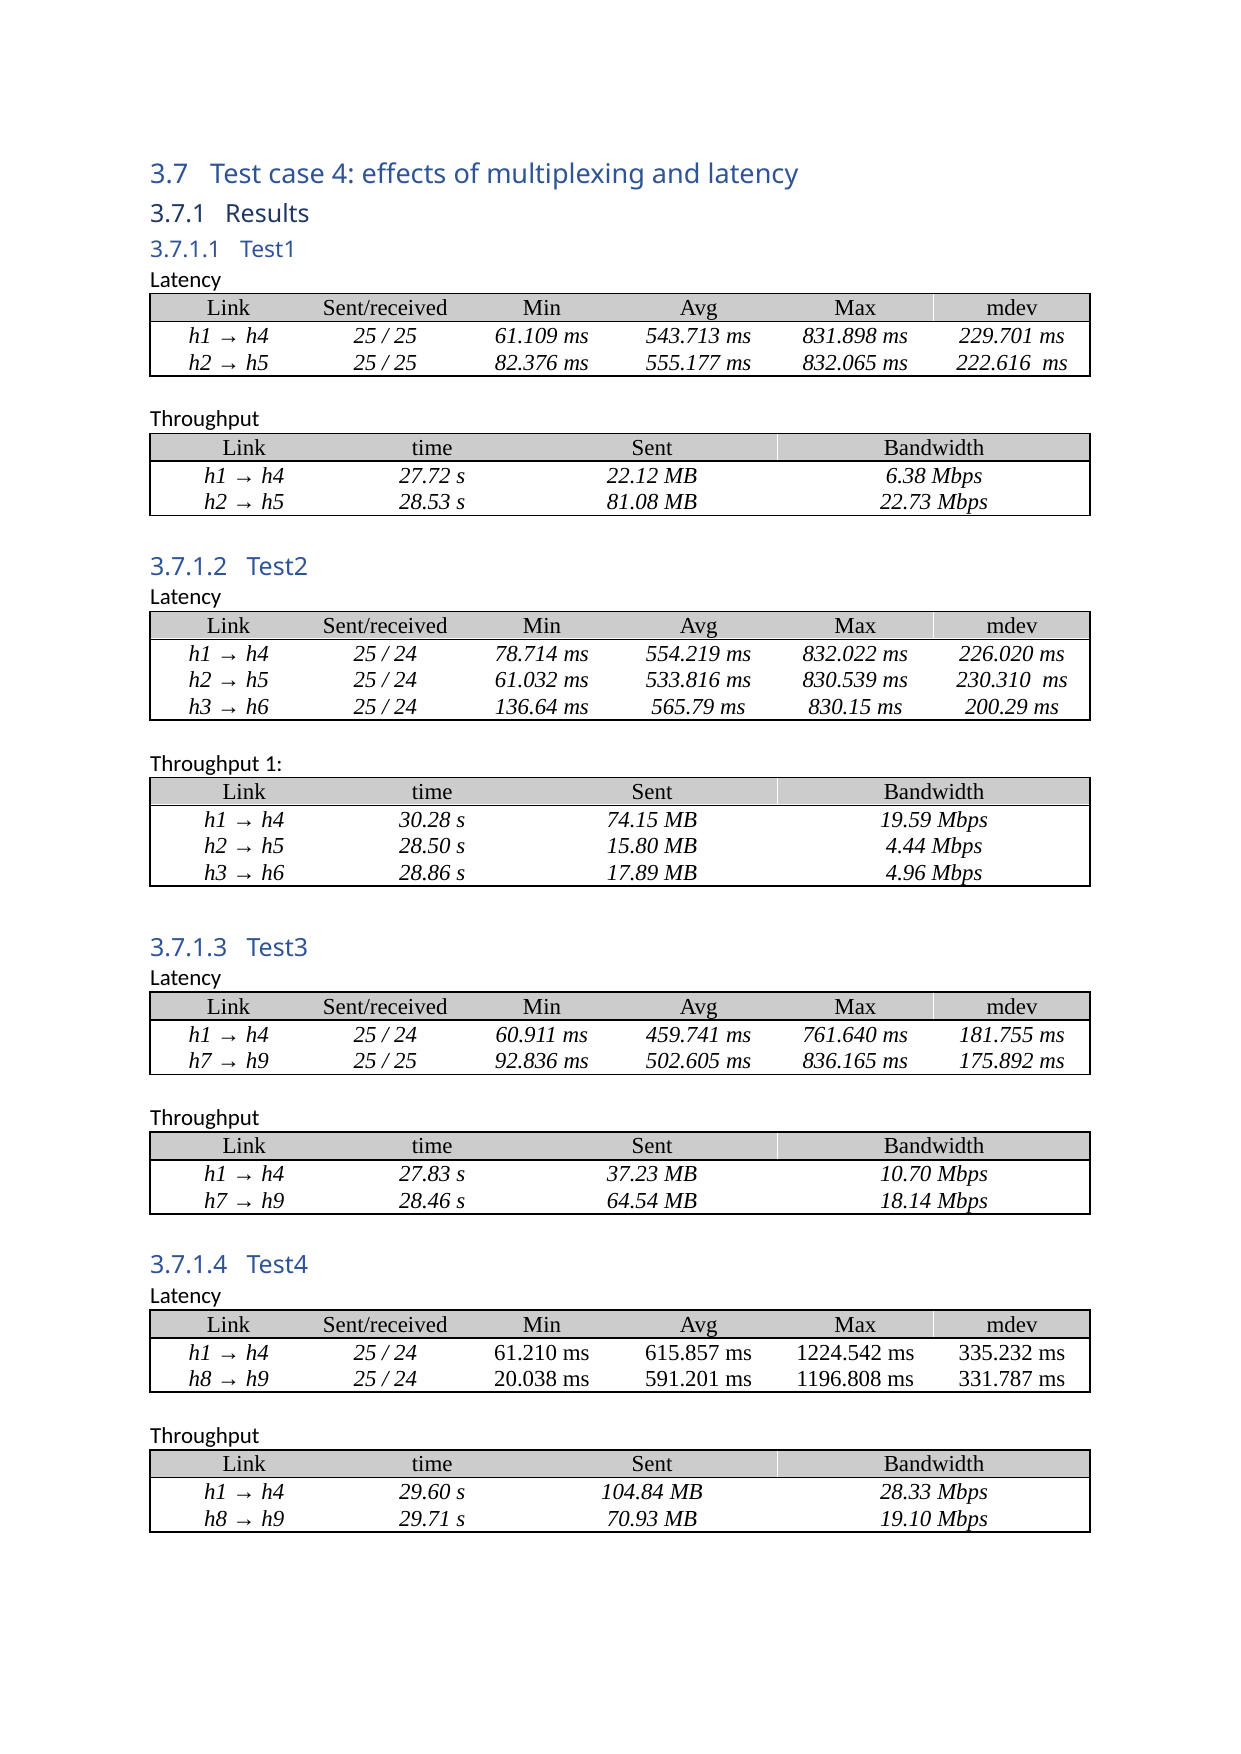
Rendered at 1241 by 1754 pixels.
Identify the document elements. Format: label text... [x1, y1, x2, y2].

table_cell 37.23 MB [526, 1161, 777, 1187]
table_cell 92.836 ms [463, 1047, 620, 1073]
table_header Min [463, 1311, 620, 1337]
table_header mdev [934, 993, 1089, 1019]
table_cell 832.065 ms [777, 349, 933, 375]
subtitle Test case 4: effects of multiplexing and latency [150, 154, 1090, 191]
table_cell h8 → h9 [151, 1505, 338, 1531]
table_cell 459.741 ms [620, 1021, 777, 1047]
text Throughput [150, 1421, 1090, 1449]
table_cell 78.714 ms [463, 640, 620, 666]
table_cell 29.71 s [338, 1505, 526, 1531]
table_cell 830.539 ms [777, 666, 933, 693]
table_header Bandwidth [778, 1133, 1089, 1159]
table_header Link [151, 612, 307, 638]
table_cell 200.29 ms [934, 693, 1089, 719]
table_cell 25 / 24 [307, 666, 463, 693]
table_cell 28.46 s [338, 1187, 526, 1213]
table_header Min [463, 993, 620, 1019]
table_header Min [463, 294, 620, 321]
table_header Bandwidth [778, 778, 1089, 804]
table_header Min [463, 612, 620, 638]
text Latency [150, 582, 1090, 611]
text Throughput [150, 1103, 1090, 1131]
table_cell 18.14 Mbps [778, 1187, 1089, 1213]
table_cell 28.86 s [338, 859, 526, 885]
table_cell 591.201 ms [620, 1365, 777, 1391]
table_cell h1 → h4 [151, 640, 307, 666]
table_cell h1 → h4 [151, 1161, 338, 1187]
table_cell 81.08 MB [526, 488, 777, 515]
table_cell h1 → h4 [151, 1021, 307, 1047]
table_cell 70.93 MB [526, 1505, 777, 1531]
table_cell 22.73 Mbps [778, 488, 1089, 515]
table_cell 82.376 ms [463, 349, 620, 375]
table_cell 25 / 25 [307, 322, 463, 348]
table_cell 61.210 ms [463, 1339, 620, 1365]
table_header Link [151, 434, 338, 460]
table_cell h1 → h4 [151, 462, 338, 488]
table_cell 25 / 24 [307, 640, 463, 666]
table_cell 25 / 25 [307, 1047, 463, 1073]
table_header Max [777, 1311, 933, 1337]
table_cell 831.898 ms [777, 322, 933, 348]
table_cell 615.857 ms [620, 1339, 777, 1365]
table_cell 27.72 s [338, 462, 526, 488]
table_cell 222.616 ms [934, 349, 1089, 375]
table_header Link [151, 1311, 307, 1337]
table_cell 4.96 Mbps [778, 859, 1089, 885]
table_cell 502.605 ms [620, 1047, 777, 1073]
table_header time [338, 1451, 526, 1477]
table_header Sent [526, 1133, 777, 1159]
table_cell 335.232 ms [934, 1339, 1089, 1365]
subtitle Results [150, 195, 1090, 229]
subtitle Test2 [150, 548, 1090, 582]
table_cell 64.54 MB [526, 1187, 777, 1213]
table_cell 19.10 Mbps [778, 1505, 1089, 1531]
table_cell 10.70 Mbps [778, 1161, 1089, 1187]
table_cell 832.022 ms [777, 640, 933, 666]
table_header Sent/received [307, 612, 463, 638]
table_cell 28.33 Mbps [778, 1478, 1089, 1505]
table_cell 555.177 ms [620, 349, 777, 375]
table_cell 229.701 ms [934, 322, 1089, 348]
table_header time [338, 778, 526, 804]
table_header Avg [620, 1311, 777, 1337]
table_cell h1 → h4 [151, 1478, 338, 1505]
table_cell 533.816 ms [620, 666, 777, 693]
table_cell 543.713 ms [620, 322, 777, 348]
table_cell h2 → h5 [151, 666, 307, 693]
table_cell 181.755 ms [934, 1021, 1089, 1047]
table_header Link [151, 294, 307, 321]
table_header Sent [526, 1451, 777, 1477]
table_header Link [151, 1451, 338, 1477]
table_header Bandwidth [778, 434, 1089, 460]
table_header Sent/received [307, 993, 463, 1019]
table_cell 29.60 s [338, 1478, 526, 1505]
table_header Max [777, 993, 933, 1019]
table_cell 136.64 ms [463, 693, 620, 719]
table_header Bandwidth [778, 1451, 1089, 1477]
table_cell h1 → h4 [151, 806, 338, 832]
table_cell 104.84 MB [526, 1478, 777, 1505]
table_cell 25 / 24 [307, 1021, 463, 1047]
table_cell 230.310 ms [934, 666, 1089, 693]
table_header Avg [620, 294, 777, 321]
table_cell 27.83 s [338, 1161, 526, 1187]
table_header Link [151, 993, 307, 1019]
text Latency [150, 963, 1090, 991]
table_header Avg [620, 993, 777, 1019]
table_cell h2 → h5 [151, 349, 307, 375]
table_cell 28.53 s [338, 488, 526, 515]
text Latency [150, 265, 1090, 293]
table_header Avg [620, 612, 777, 638]
table_cell h1 → h4 [151, 1339, 307, 1365]
table_cell h2 → h5 [151, 833, 338, 859]
table_header Sent [526, 434, 777, 460]
table_cell h8 → h9 [151, 1365, 307, 1391]
table_cell h7 → h9 [151, 1187, 338, 1213]
table_cell 830.15 ms [777, 693, 933, 719]
table_cell 6.38 Mbps [778, 462, 1089, 488]
table_cell 61.109 ms [463, 322, 620, 348]
table_cell 25 / 24 [307, 1365, 463, 1391]
table_cell 1224.542 ms [777, 1339, 933, 1365]
table_header Sent/received [307, 294, 463, 321]
text Throughput 1: [150, 749, 1090, 777]
table_header mdev [934, 1311, 1089, 1337]
table_cell 19.59 Mbps [778, 806, 1089, 832]
table_cell h1 → h4 [151, 322, 307, 348]
table_cell 17.89 MB [526, 859, 777, 885]
table_cell 61.032 ms [463, 666, 620, 693]
table_cell 30.28 s [338, 806, 526, 832]
table_cell h3 → h6 [151, 693, 307, 719]
table_cell 25 / 25 [307, 349, 463, 375]
table_cell 175.892 ms [934, 1047, 1089, 1073]
table_header Sent/received [307, 1311, 463, 1337]
table_header Link [151, 1133, 338, 1159]
table_cell 25 / 24 [307, 693, 463, 719]
table_header time [338, 434, 526, 460]
subtitle Test3 [150, 929, 1090, 963]
subtitle Test4 [150, 1247, 1090, 1281]
subtitle Test1 [150, 233, 1090, 265]
table_cell 15.80 MB [526, 833, 777, 859]
table_cell h3 → h6 [151, 859, 338, 885]
table_cell 226.020 ms [934, 640, 1089, 666]
table_cell 4.44 Mbps [778, 833, 1089, 859]
text Throughput [150, 404, 1090, 432]
table_cell h2 → h5 [151, 488, 338, 515]
table_header time [338, 1133, 526, 1159]
table_cell 60.911 ms [463, 1021, 620, 1047]
table_cell 28.50 s [338, 833, 526, 859]
table_header mdev [934, 294, 1089, 321]
table_cell 836.165 ms [777, 1047, 933, 1073]
table_header Max [777, 294, 933, 321]
table_cell 761.640 ms [777, 1021, 933, 1047]
table_cell 22.12 MB [526, 462, 777, 488]
table_cell 1196.808 ms [777, 1365, 933, 1391]
table_cell 565.79 ms [620, 693, 777, 719]
table_header Max [777, 612, 933, 638]
table_cell 331.787 ms [934, 1365, 1089, 1391]
table_header Sent [526, 778, 777, 804]
table_header Link [151, 778, 338, 804]
table_cell 74.15 MB [526, 806, 777, 832]
text Latency [150, 1281, 1090, 1309]
table_cell h7 → h9 [151, 1047, 307, 1073]
table_header mdev [934, 612, 1089, 638]
table_cell 554.219 ms [620, 640, 777, 666]
table_cell 25 / 24 [307, 1339, 463, 1365]
table_cell 20.038 ms [463, 1365, 620, 1391]
